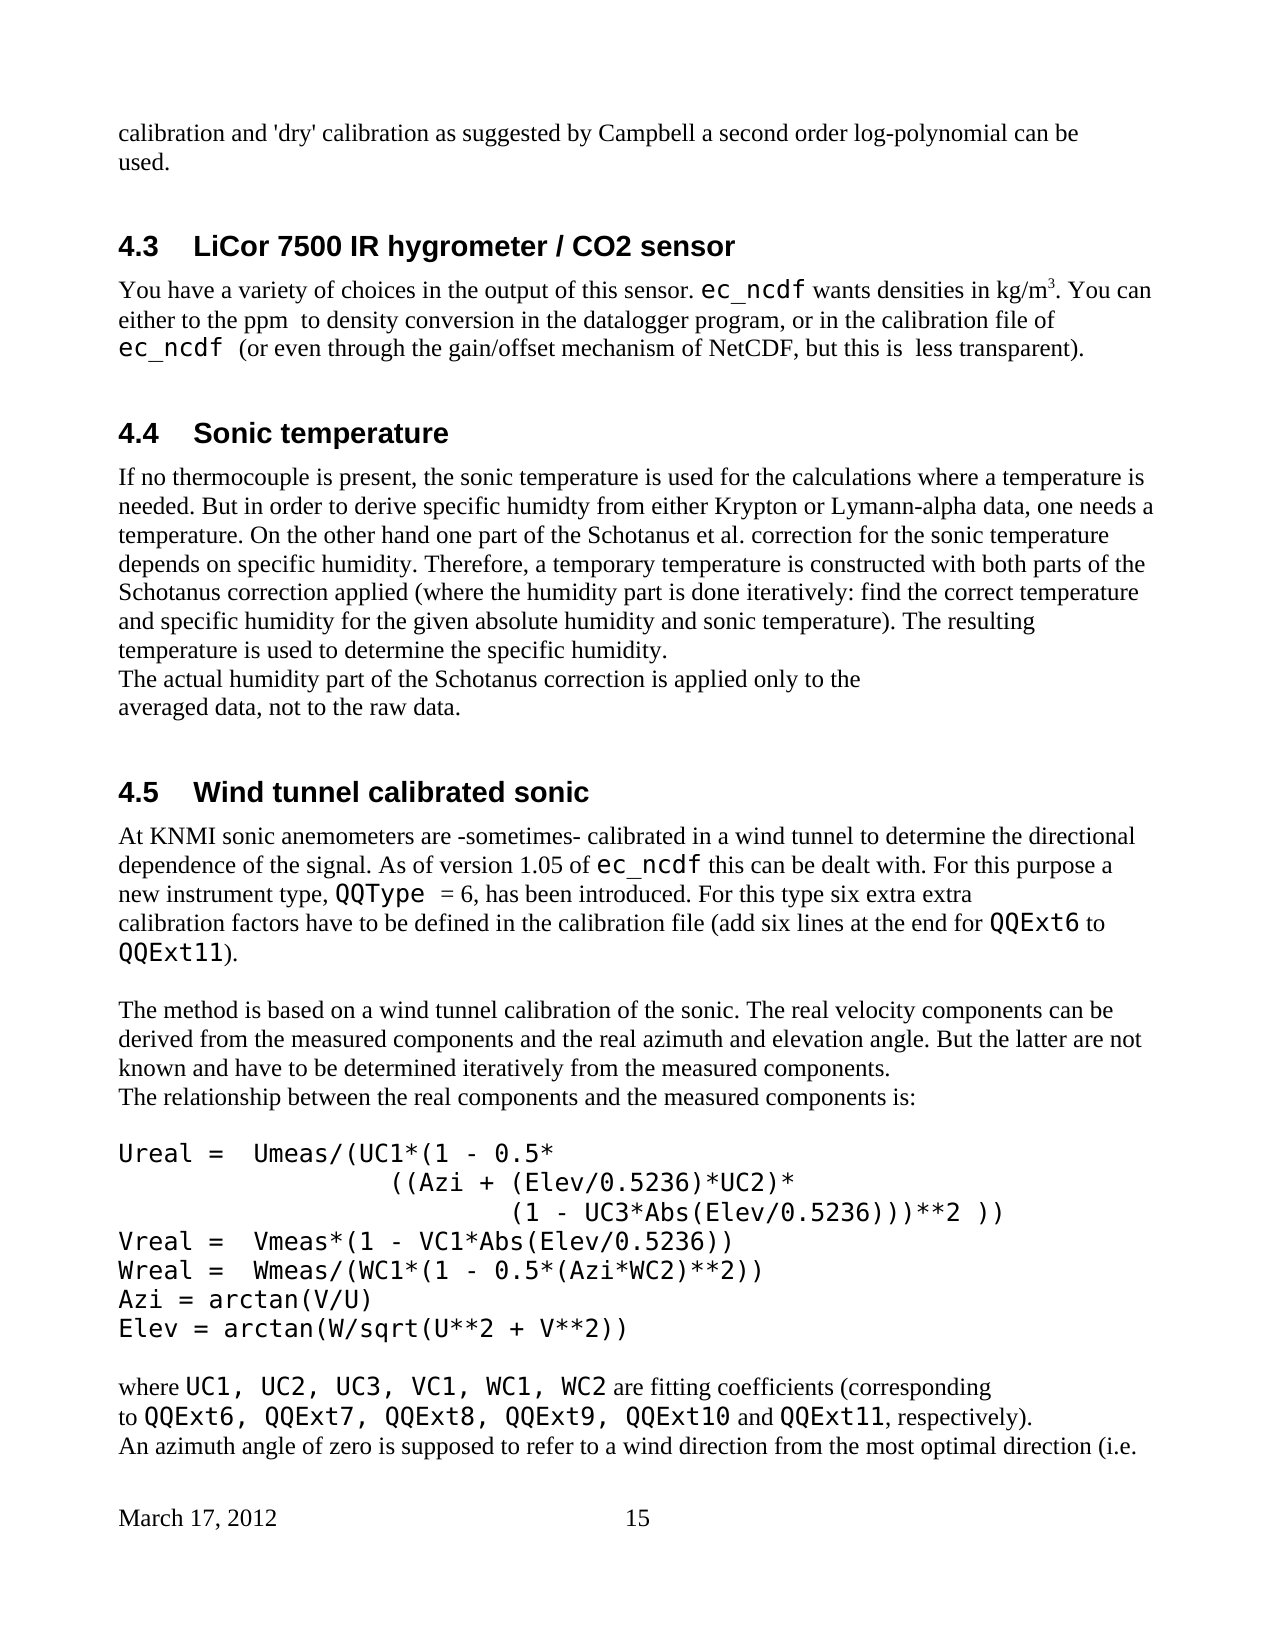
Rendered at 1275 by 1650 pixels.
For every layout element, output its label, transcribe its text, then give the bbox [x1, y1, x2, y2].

text to QQExt6, QQExt7, QQExt8, QQExt9, QQExt10 and QQExt11, respectively). [118, 1402, 1157, 1431]
text Ureal = Umeas/(UC1*(1 - 0.5* [118, 1139, 1157, 1168]
subtitle LiCor 7500 IR hygrometer / CO2 sensor [118, 229, 1157, 263]
text Vreal = Vmeas*(1 - VC1*Abs(Elev/0.5236)) [118, 1227, 1157, 1256]
text An azimuth angle of zero is supposed to refer to a wind direction from the most optimal direction (i.e. [118, 1431, 1157, 1459]
subtitle Wind tunnel calibrated sonic [118, 775, 1157, 808]
text calibration and 'dry' calibration as suggested by Campbell a second order log-polynomial can be [118, 118, 1157, 147]
text The relationship between the real components and the measured components is: [118, 1082, 1157, 1111]
text (1 - UC3*Abs(Elev/0.5236)))**2 )) [118, 1198, 1157, 1227]
text where UC1, UC2, UC3, VC1, WC1, WC2 are fitting coefficients (corresponding [118, 1372, 1157, 1402]
text The actual humidity part of the Schotanus correction is applied only to the [118, 664, 1157, 692]
text calibration factors have to be defined in the calibration file (add six lines at the end for QQExt6 to QQExt11). [118, 908, 1157, 967]
text At KNMI sonic anemometers are -sometimes- calibrated in a wind tunnel to determine the directional dependence of the signal. As of version 1.05 of ec_ncdf this can be dealt with. For this purpose a new instrument type, QQType = 6, has been introduced. For this type six extra extra [118, 821, 1157, 908]
text Wreal = Wmeas/(WC1*(1 - 0.5*(Azi*WC2)**2)) [118, 1256, 1157, 1285]
text Azi = arctan(V/U) [118, 1285, 1157, 1314]
text averaged data, not to the raw data. [118, 692, 1157, 721]
text You have a variety of choices in the output of this sensor. ec_ncdf wants densities in kg/m3. You can either to the ppm to density conversion in the datalogger program, or in the calibration file of ec_ncdf (or even through the gain/offset mechanism of NetCDF, but this is less transparent). [118, 275, 1157, 363]
text used. [118, 147, 1157, 176]
text The method is based on a wind tunnel calibration of the sonic. The real velocity components can be derived from the measured components and the real azimuth and elevation angle. But the latter are not known and have to be determined iteratively from the measured components. [118, 996, 1157, 1082]
text ((Azi + (Elev/0.5236)*UC2)* [118, 1168, 1157, 1198]
subtitle Sonic temperature [118, 416, 1157, 450]
text Elev = arctan(W/sqrt(U**2 + V**2)) [118, 1314, 1157, 1343]
text If no thermocouple is present, the sonic temperature is used for the calculations where a temperature is needed. But in order to derive specific humidty from either Krypton or Lymann-alpha data, one needs a temperature. On the other hand one part of the Schotanus et al. correction for the sonic temperature depends on specific humidity. Therefore, a temporary temperature is constructed with both parts of the Schotanus correction applied (where the humidity part is done iteratively: find the correct temperature and specific humidity for the given absolute humidity and sonic temperature). The resulting temperature is used to determine the specific humidity. [118, 462, 1157, 664]
